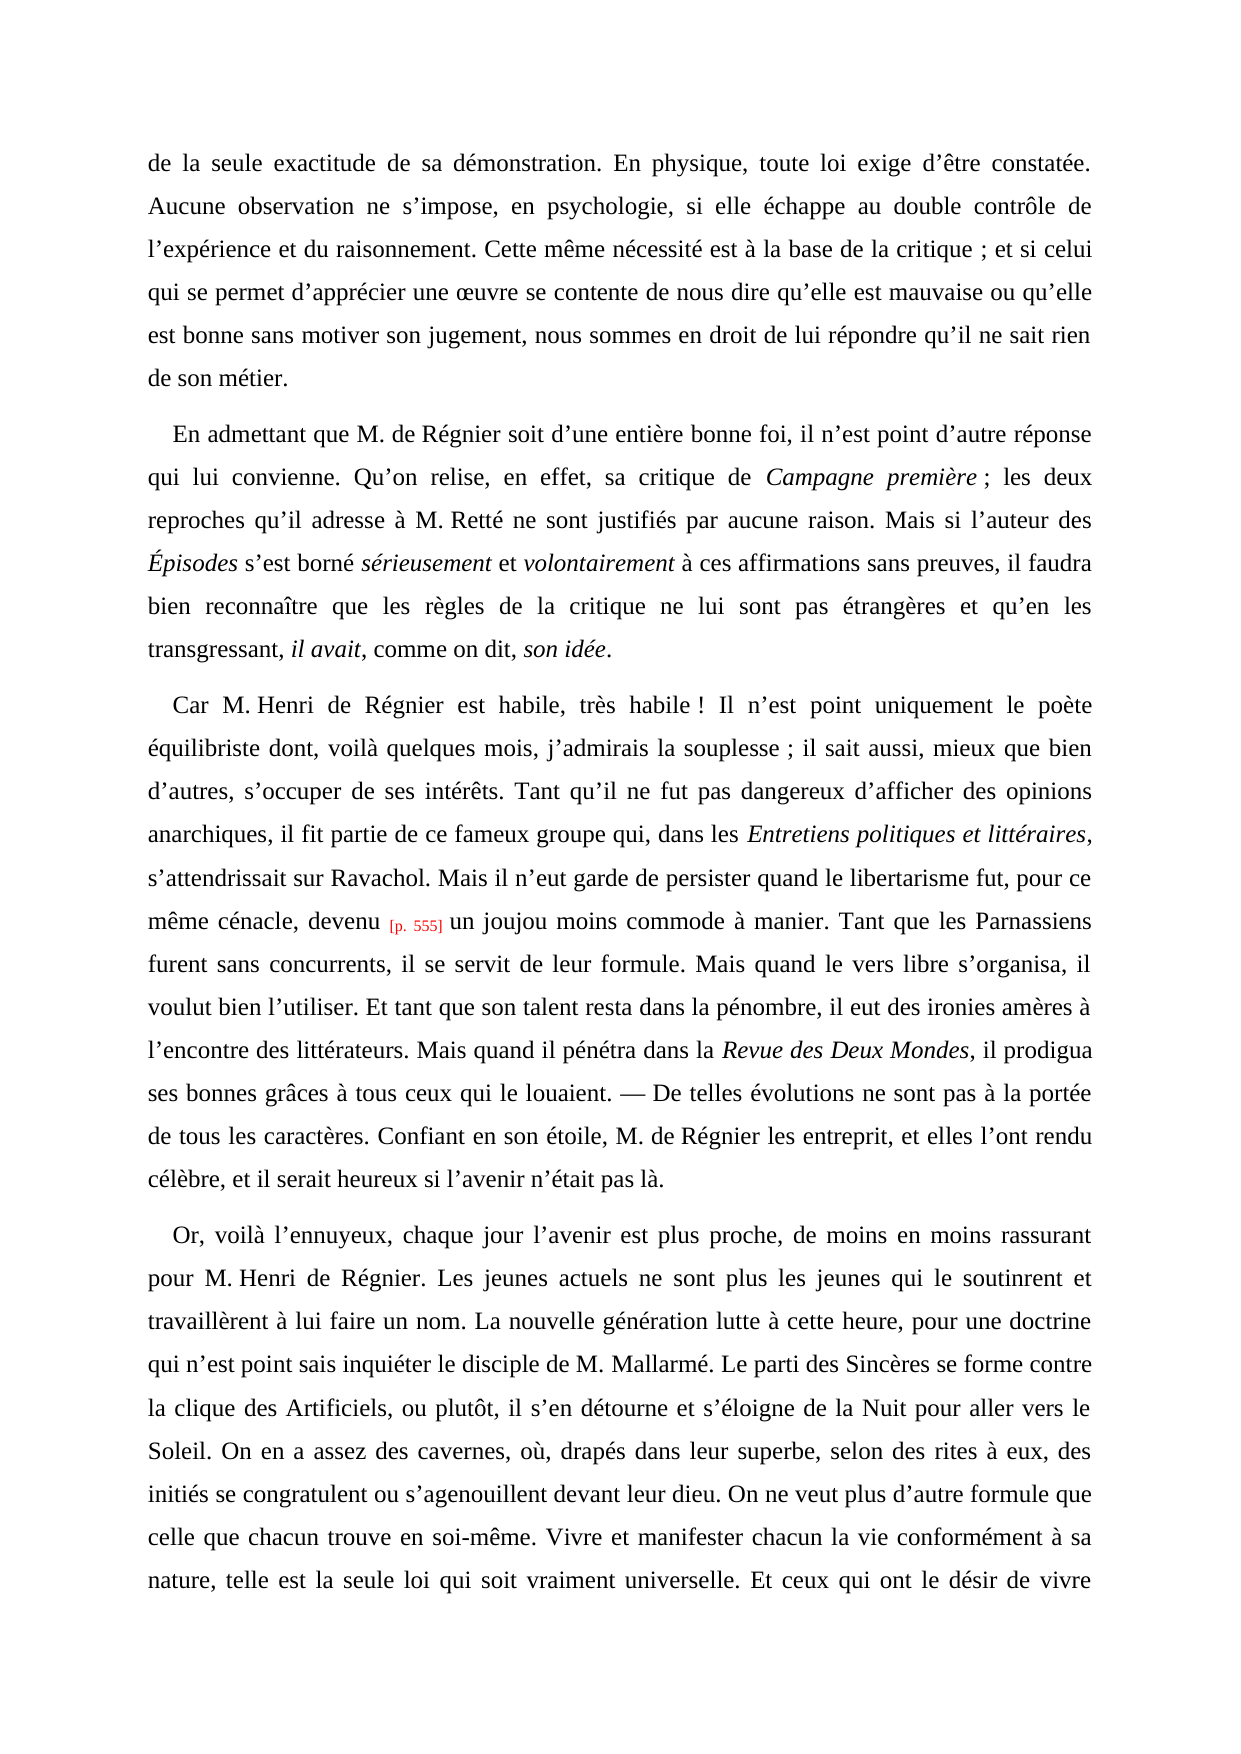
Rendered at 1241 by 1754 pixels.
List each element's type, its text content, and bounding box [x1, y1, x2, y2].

text de la seule exactitude de sa démonstration. En physique, toute loi exige d’être constatée. Aucune observation ne s’impose, en psychologie, si elle échappe au double contrôle de l’expérience et du raisonnement. Cette même nécessité est à la base de la critique ; et si celui qui se permet d’apprécier une œuvre se contente de nous dire qu’elle est mauvaise ou qu’elle est bonne sans motiver son jugement, nous sommes en droit de lui répondre qu’il ne sait rien de son métier. [148, 148, 1093, 392]
text Car M. Henri de Régnier est habile, très habile ! Il n’est point uniquement le poète équilibriste dont, voilà quelques mois, j’admirais la souplesse ; il sait aussi, mieux que bien d’autres, s’occuper de ses intérêts. Tant qu’il ne fut pas dangereux d’afficher des opinions anarchiques, il fit partie de ce fameux groupe qui, dans les Entretiens politiques et littéraires, s’attendrissait sur Ravachol. Mais il n’eut garde de persister quand le libertarisme fut, pour ce même cénacle, devenu [p. 555] un joujou moins commode à manier. Tant que les Parnassiens furent sans concurrents, il se servit de leur formule. Mais quand le vers libre s’organisa, il voulut bien l’utiliser. Et tant que son talent resta dans la pénombre, il eut des ironies amères à l’encontre des littérateurs. Mais quand il pénétra dans la Revue des Deux Mondes, il prodigua ses bonnes grâces à tous ceux qui le louaient. — De telles évolutions ne sont pas à la portée de tous les caractères. Confiant en son étoile, M. de Régnier les entreprit, et elles l’ont rendu célèbre, et il serait heureux si l’avenir n’était pas là. [148, 690, 1093, 1193]
text En admettant que M. de Régnier soit d’une entière bonne foi, il n’est point d’autre réponse qui lui convienne. Qu’on relise, en effet, sa critique de Campagne première ; les deux reproches qu’il adresse à M. Retté ne sont justifiés par aucune raison. Mais si l’auteur des Épisodes s’est borné sérieusement et volontairement à ces affirmations sans preuves, il faudra bien reconnaître que les règles de la critique ne lui sont pas étrangères et qu’en les transgressant, il avait, comme on dit, son idée. [148, 419, 1093, 663]
text Or, voilà l’ennuyeux, chaque jour l’avenir est plus proche, de moins en moins rassurant pour M. Henri de Régnier. Les jeunes actuels ne sont plus les jeunes qui le soutinrent et travaillèrent à lui faire un nom. La nouvelle génération lutte à cette heure, pour une doctrine qui n’est point sais inquiéter le disciple de M. Mallarmé. Le parti des Sincères se forme contre la clique des Artificiels, ou plutôt, il s’en détourne et s’éloigne de la Nuit pour aller vers le Soleil. On en a assez des cavernes, où, drapés dans leur superbe, selon des rites à eux, des initiés se congratulent ou s’agenouillent devant leur dieu. On ne veut plus d’autre formule que celle que chacun trouve en soi-même. Vivre et manifester chacun la vie conformément à sa nature, telle est la seule loi qui soit vraiment universelle. Et ceux qui ont le désir de vivre [148, 1220, 1093, 1594]
